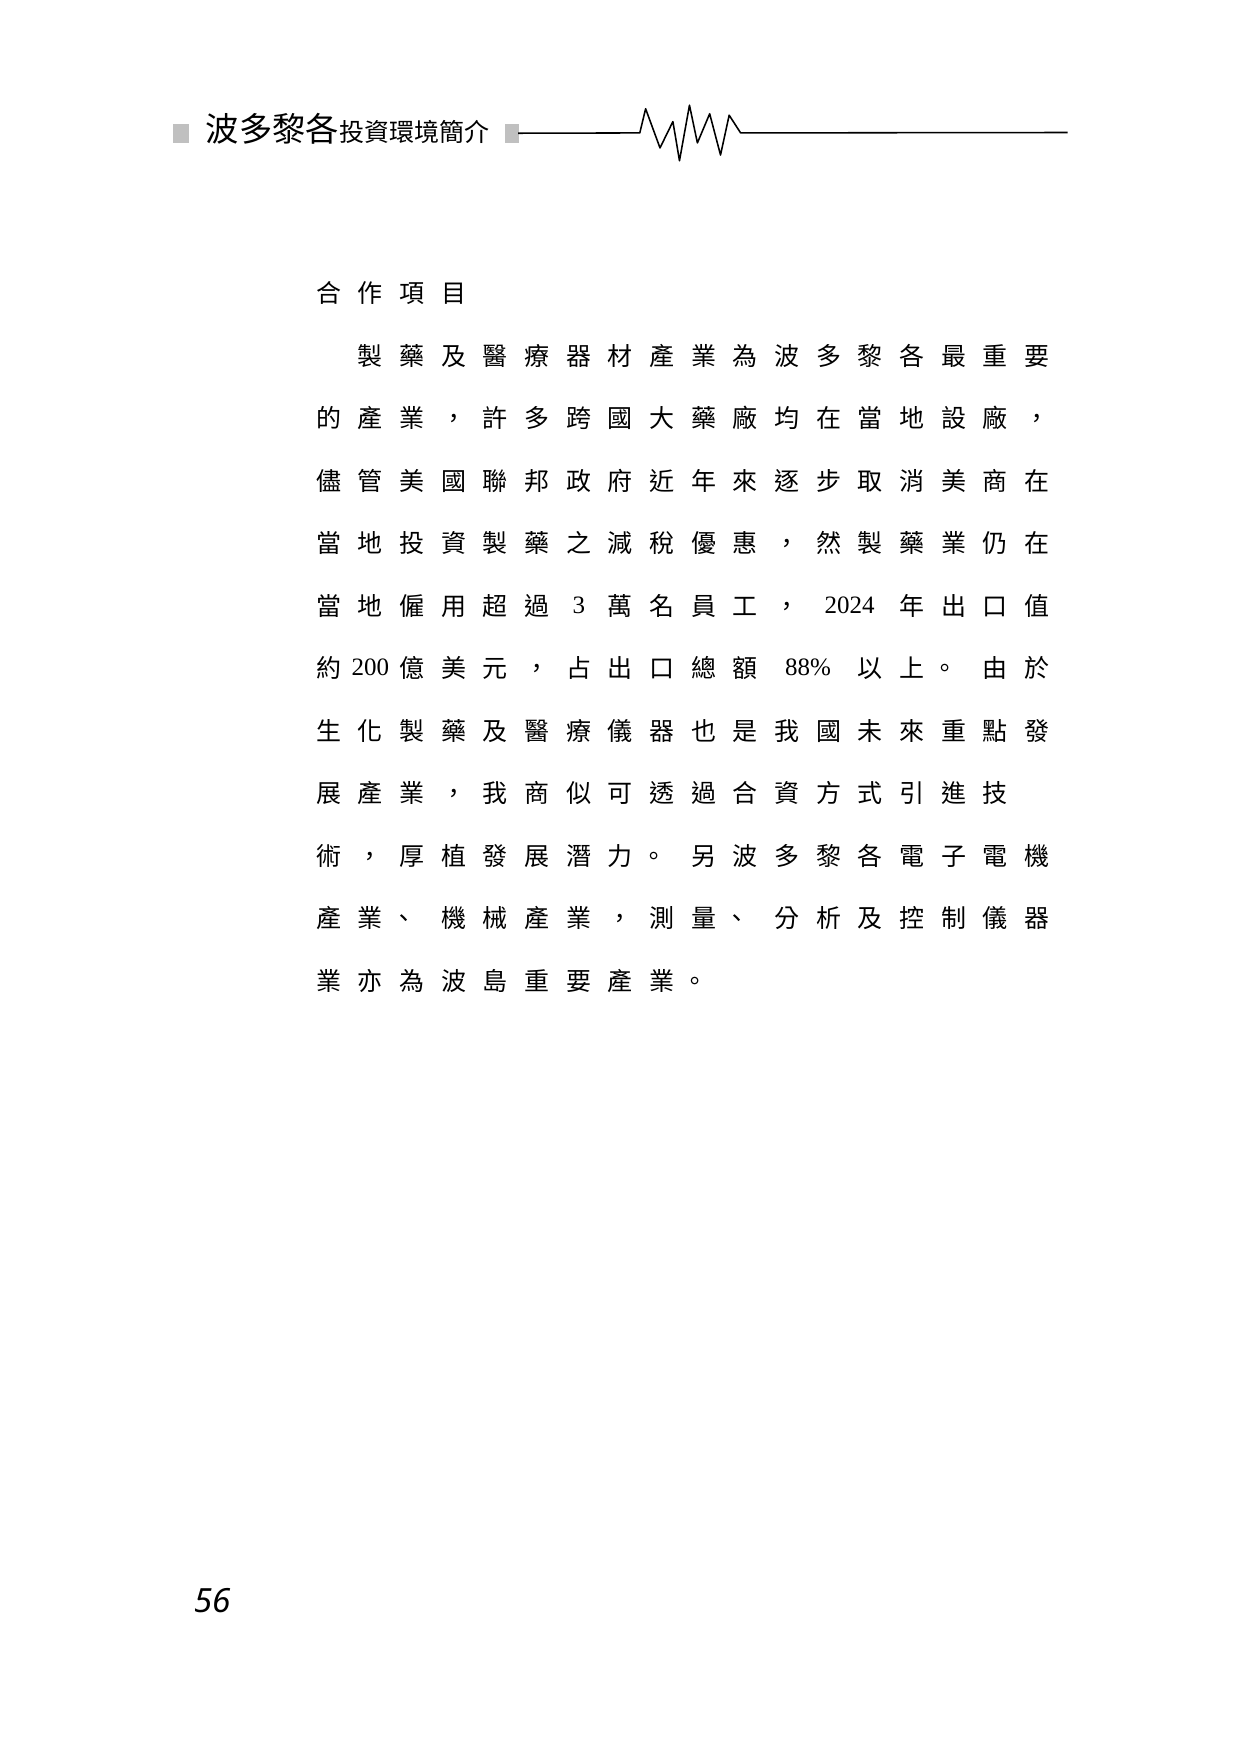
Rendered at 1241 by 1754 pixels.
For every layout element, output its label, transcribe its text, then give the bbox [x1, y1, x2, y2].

text 製藥及醫療器材產業為波多黎各最重要的產業，許多跨國大藥廠均在當地設廠，儘管美國聯邦政府近年來逐步取消美商在當地投資製藥之減稅優惠，然製藥業仍在當地僱用超過3萬名員工，2024年出口值約200億美元，占出口總額88%以上。由於生化製藥及醫療儀器也是我國未來重點發展產業，我商似可透過合資方式引進技術，厚植發展潛力。另波多黎各電子電機產業、機械產業，測量、分析及控制儀器業亦為波島重要產業。 [281, 313, 1058, 1000]
text 合作項目 [207, 250, 1058, 313]
